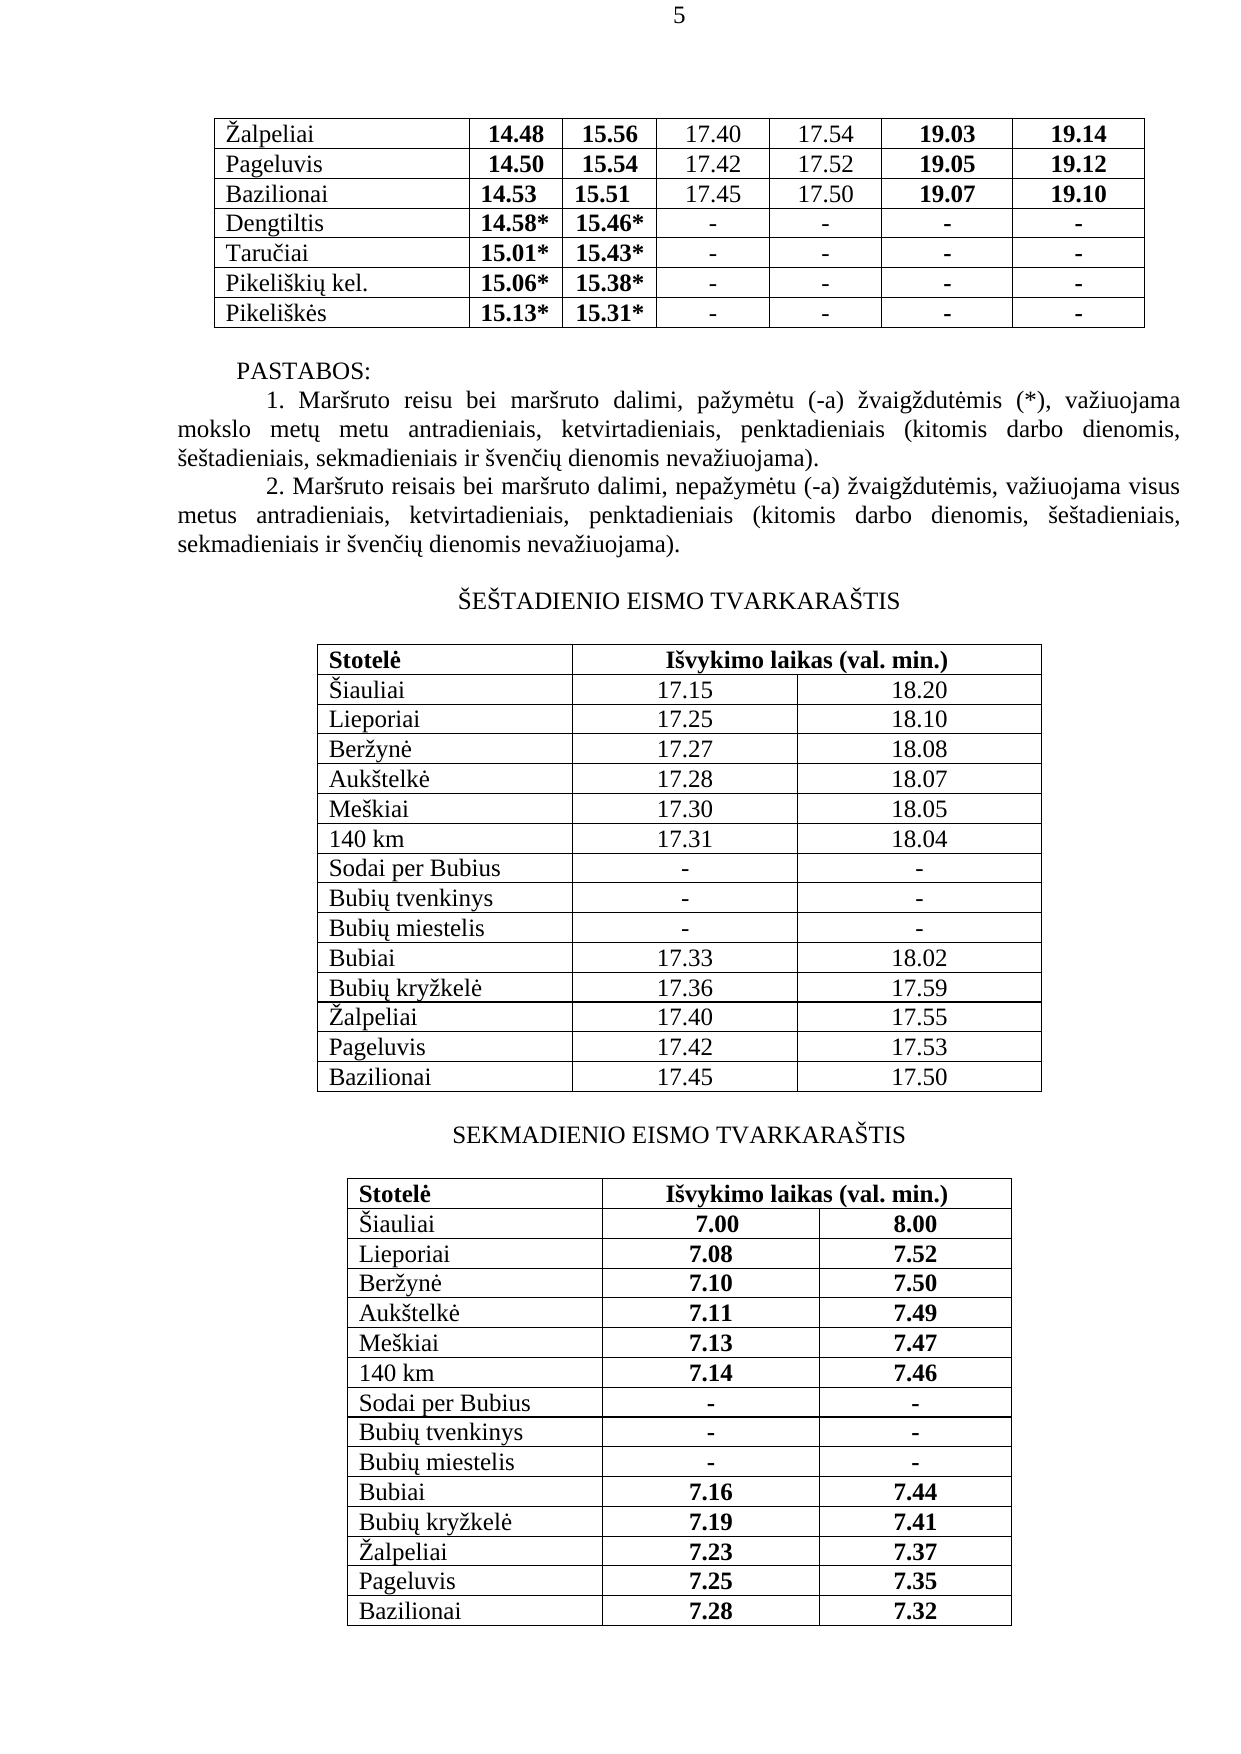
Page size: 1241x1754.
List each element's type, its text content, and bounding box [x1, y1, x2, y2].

table_cell - [770, 298, 881, 327]
table_cell 7.52 [820, 1239, 1011, 1267]
table_cell 17.30 [573, 794, 797, 823]
table_cell Meškiai [348, 1328, 602, 1357]
table_cell 7.14 [603, 1358, 819, 1387]
table_cell Pikeliškių kel. [215, 268, 469, 297]
table_cell 18.05 [798, 794, 1041, 823]
table_cell Pageluvis [348, 1566, 602, 1595]
table_cell Bubių miestelis [348, 1447, 602, 1476]
table_cell 7.28 [603, 1596, 819, 1625]
table_cell 140 km [318, 824, 572, 852]
text PASTABOS: [177, 356, 1181, 385]
table_cell - [882, 268, 1012, 297]
table_cell 19.14 [1013, 119, 1144, 148]
table_cell - [820, 1418, 1011, 1446]
table_cell Žalpeliai [215, 119, 469, 148]
table_cell 17.42 [573, 1032, 797, 1061]
table_cell - [820, 1447, 1011, 1476]
table_cell Lieporiai [348, 1239, 602, 1267]
table_cell - [820, 1388, 1011, 1416]
table_cell 15.31* [563, 298, 656, 327]
table_cell Sodai per Bubius [348, 1388, 602, 1416]
table_cell Taručiai [215, 238, 469, 267]
table_cell 7.44 [820, 1477, 1011, 1506]
table_cell Dengtiltis [215, 209, 469, 237]
table_cell Aukštelkė [318, 764, 572, 793]
table_cell 14.50 [470, 149, 562, 178]
table_cell - [1013, 238, 1144, 267]
table_cell Beržynė [348, 1269, 602, 1297]
table_cell - [603, 1388, 819, 1416]
table_cell 17.25 [573, 705, 797, 733]
table_cell 7.50 [820, 1269, 1011, 1297]
table_cell Pageluvis [318, 1032, 572, 1061]
table_cell 17.50 [770, 179, 881, 207]
table_cell 17.28 [573, 764, 797, 793]
table_cell 17.42 [657, 149, 769, 178]
table_cell 8.00 [820, 1209, 1011, 1238]
table_cell 7.11 [603, 1298, 819, 1327]
table_cell 7.25 [603, 1566, 819, 1595]
table_cell 17.55 [798, 1003, 1041, 1031]
table_cell Bubių tvenkinys [348, 1418, 602, 1446]
table_cell 7.49 [820, 1298, 1011, 1327]
table_cell Pageluvis [215, 149, 469, 178]
table_cell 19.03 [882, 119, 1012, 148]
table_cell 15.54 [563, 149, 656, 178]
table_cell - [798, 854, 1041, 882]
table_cell - [1013, 268, 1144, 297]
text SEKMADIENIO EISMO TVARKARAŠTIS [177, 1121, 1181, 1149]
table_cell 18.02 [798, 943, 1041, 972]
table_cell - [1013, 298, 1144, 327]
table_cell - [657, 268, 769, 297]
table_cell - [798, 913, 1041, 942]
table_cell 18.20 [798, 675, 1041, 703]
text ŠEŠTADIENIO EISMO TVARKARAŠTIS [177, 586, 1181, 615]
table_cell - [657, 238, 769, 267]
table_header Išvykimo laikas (val. min.) [603, 1179, 1011, 1208]
table_cell 17.36 [573, 973, 797, 1001]
table_cell Lieporiai [318, 705, 572, 733]
table_cell - [798, 883, 1041, 912]
table_cell 17.31 [573, 824, 797, 852]
table_cell Bubiai [318, 943, 572, 972]
table_cell 14.48 [470, 119, 562, 148]
table_cell Meškiai [318, 794, 572, 823]
table_cell - [770, 268, 881, 297]
table_cell - [657, 209, 769, 237]
table_cell 17.40 [657, 119, 769, 148]
table_cell Žalpeliai [348, 1537, 602, 1565]
table_cell Šiauliai [348, 1209, 602, 1238]
table_cell - [882, 209, 1012, 237]
table_cell 7.47 [820, 1328, 1011, 1357]
table_cell - [603, 1418, 819, 1446]
table_cell 7.19 [603, 1507, 819, 1536]
table_cell - [573, 854, 797, 882]
table_cell 17.45 [657, 179, 769, 207]
table_header Išvykimo laikas (val. min.) [573, 645, 1041, 674]
table_cell 7.10 [603, 1269, 819, 1297]
table_cell 18.07 [798, 764, 1041, 793]
table_cell 7.32 [820, 1596, 1011, 1625]
table_cell Pikeliškės [215, 298, 469, 327]
table_cell Bazilionai [215, 179, 469, 207]
table_cell 15.38* [563, 268, 656, 297]
table_cell Bazilionai [348, 1596, 602, 1625]
table_cell 7.00 [603, 1209, 819, 1238]
table_cell - [573, 883, 797, 912]
table_cell 14.58* [470, 209, 562, 237]
table_cell 18.08 [798, 734, 1041, 763]
table_cell 17.15 [573, 675, 797, 703]
table_cell 18.10 [798, 705, 1041, 733]
table_cell 15.06* [470, 268, 562, 297]
table_cell 17.27 [573, 734, 797, 763]
text 2. Maršruto reisais bei maršruto dalimi, nepažymėtu (-a) žvaigždutėmis, važiuojama visus metus antradieniais, ketvirtadieniais, penktadieniais (kitomis darbo dienomis, šeštadieniais, sekmadieniais ir švenčių dienomis nevažiuojama). [177, 471, 1181, 558]
table_cell Bazilionai [318, 1062, 572, 1091]
table_cell Sodai per Bubius [318, 854, 572, 882]
table_cell - [657, 298, 769, 327]
table_cell 7.41 [820, 1507, 1011, 1536]
table_cell 17.53 [798, 1032, 1041, 1061]
table_cell 17.52 [770, 149, 881, 178]
table_cell Aukštelkė [348, 1298, 602, 1327]
table_cell 19.12 [1013, 149, 1144, 178]
table_cell - [882, 238, 1012, 267]
table_cell 15.13* [470, 298, 562, 327]
table_cell Bubių tvenkinys [318, 883, 572, 912]
table_cell 19.05 [882, 149, 1012, 178]
table_cell 15.56 [563, 119, 656, 148]
table_cell Beržynė [318, 734, 572, 763]
table_cell - [770, 238, 881, 267]
table_cell Šiauliai [318, 675, 572, 703]
table_cell - [882, 298, 1012, 327]
table_cell 17.40 [573, 1003, 797, 1031]
table_cell 17.33 [573, 943, 797, 972]
table_cell 17.59 [798, 973, 1041, 1001]
table_cell 7.16 [603, 1477, 819, 1506]
table_cell - [770, 209, 881, 237]
table_header Stotelė [318, 645, 572, 674]
table_cell 7.46 [820, 1358, 1011, 1387]
table_cell 15.51 [563, 179, 656, 207]
table_cell 7.13 [603, 1328, 819, 1357]
table_cell 15.46* [563, 209, 656, 237]
table_cell 19.10 [1013, 179, 1144, 207]
table_cell Bubių kryžkelė [348, 1507, 602, 1536]
table_cell 17.45 [573, 1062, 797, 1091]
table_cell 14.53 [470, 179, 562, 207]
table_cell 15.01* [470, 238, 562, 267]
table_cell Bubių miestelis [318, 913, 572, 942]
table_cell 17.54 [770, 119, 881, 148]
table_cell 7.08 [603, 1239, 819, 1267]
table_cell Žalpeliai [318, 1003, 572, 1031]
table_cell Bubiai [348, 1477, 602, 1506]
table_cell 7.35 [820, 1566, 1011, 1595]
table_cell 140 km [348, 1358, 602, 1387]
table_cell 17.50 [798, 1062, 1041, 1091]
table_cell - [603, 1447, 819, 1476]
table_cell 15.43* [563, 238, 656, 267]
table_cell - [573, 913, 797, 942]
table_cell 7.23 [603, 1537, 819, 1565]
table_cell 19.07 [882, 179, 1012, 207]
table_cell 18.04 [798, 824, 1041, 852]
table_header Stotelė [348, 1179, 602, 1208]
table_cell 7.37 [820, 1537, 1011, 1565]
table_cell Bubių kryžkelė [318, 973, 572, 1001]
text 1. Maršruto reisu bei maršruto dalimi, pažymėtu (-a) žvaigždutėmis (*), važiuojama mokslo metų metu antradieniais, ketvirtadieniais, penktadieniais (kitomis darbo dienomis, šeštadieniais, sekmadieniais ir švenčių dienomis nevažiuojama). [177, 385, 1181, 471]
table_cell - [1013, 209, 1144, 237]
